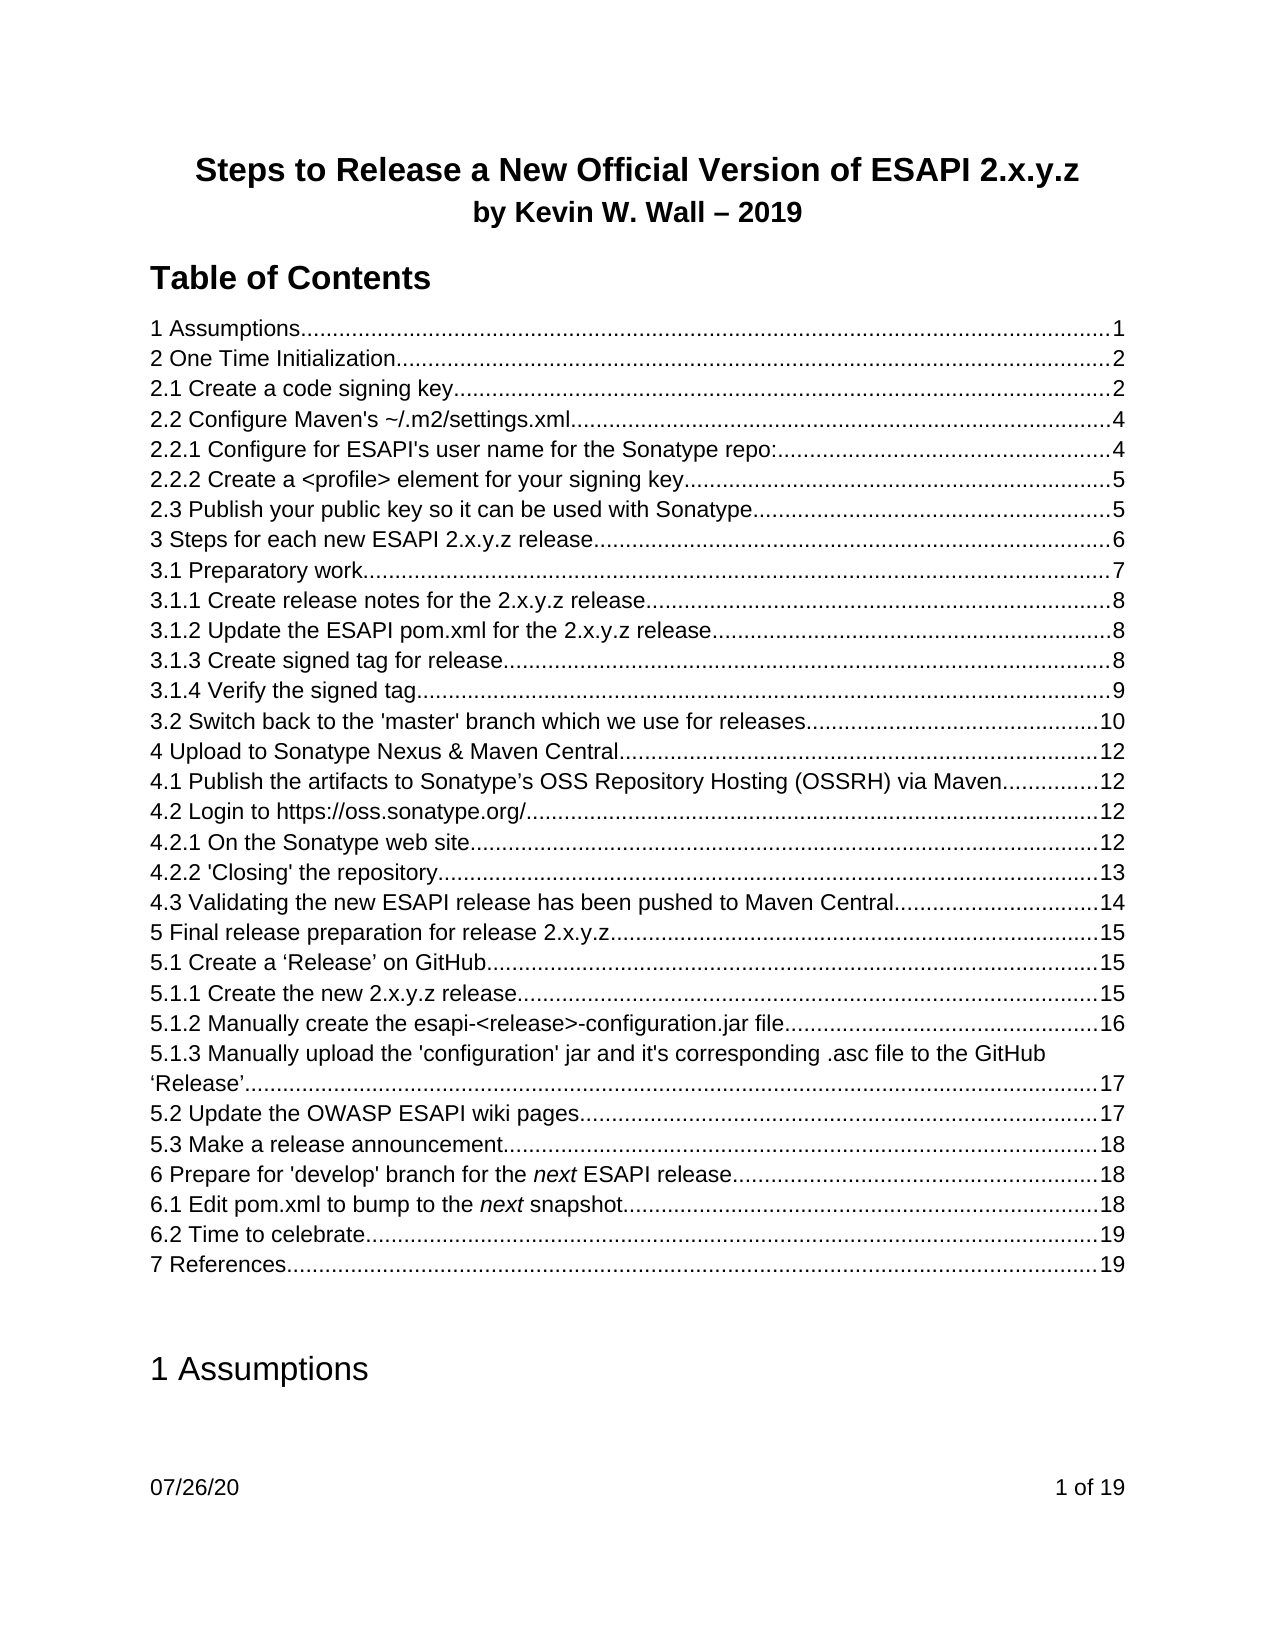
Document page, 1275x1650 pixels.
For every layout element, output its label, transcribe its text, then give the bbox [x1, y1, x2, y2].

title Steps to Release a New Official Version of ESAPI 2.x.y.z [150, 150, 1125, 188]
text 4.1 Publish the artifacts to Sonatype’s OSS Repository Hosting (OSSRH) via Maven 12 [150, 768, 1125, 794]
text by Kevin W. Wall – 2019 [150, 195, 1125, 228]
text 4.2 Login to https://oss.sonatype.org/ 12 [150, 798, 1125, 824]
text 3 Steps for each new ESAPI 2.x.y.z release 6 [150, 526, 1125, 553]
text 7 References 19 [150, 1251, 1125, 1278]
text 4.3 Validating the new ESAPI release has been pushed to Maven Central 14 [150, 889, 1125, 915]
text 5.1.1 Create the new 2.x.y.z release 15 [150, 979, 1125, 1006]
text 6 Prepare for 'develop' branch for the next ESAPI release 18 [150, 1161, 1125, 1187]
text 2.2 Configure Maven's ~/.m2/settings.xml 4 [150, 406, 1125, 432]
text 3.2 Switch back to the 'master' branch which we use for releases 10 [150, 708, 1125, 734]
subtitle Table of Contents [150, 258, 1125, 297]
text 5.2 Update the OWASP ESAPI wiki pages 17 [150, 1100, 1125, 1127]
subtitle Assumptions [150, 1349, 1125, 1388]
text 3.1.2 Update the ESAPI pom.xml for the 2.x.y.z release 8 [150, 617, 1125, 643]
text 3.1 Preparatory work 7 [150, 557, 1125, 583]
text 3.1.4 Verify the signed tag 9 [150, 677, 1125, 704]
text 5 Final release preparation for release 2.x.y.z 15 [150, 919, 1125, 945]
text 2.2.1 Configure for ESAPI's user name for the Sonatype repo: 4 [150, 436, 1125, 462]
text 3.1.3 Create signed tag for release 8 [150, 647, 1125, 673]
text 3.1.1 Create release notes for the 2.x.y.z release 8 [150, 587, 1125, 613]
text 1 Assumptions 1 [150, 315, 1125, 341]
text 5.3 Make a release announcement 18 [150, 1131, 1125, 1157]
text 4.2.2 'Closing' the repository 13 [150, 859, 1125, 885]
text 4.2.1 On the Sonatype web site 12 [150, 828, 1125, 855]
text 5.1.3 Manually upload the 'configuration' jar and it's corresponding .asc file to the GitHub ‘Release’. 17 [150, 1040, 1125, 1096]
text 6.2 Time to celebrate 19 [150, 1221, 1125, 1247]
text 5.1.2 Manually create the esapi-<release>-configuration.jar file 16 [150, 1010, 1125, 1036]
text 2.3 Publish your public key so it can be used with Sonatype 5 [150, 496, 1125, 522]
text 6.1 Edit pom.xml to bump to the next snapshot 18 [150, 1191, 1125, 1217]
text 2 One Time Initialization 2 [150, 345, 1125, 371]
text 4 Upload to Sonatype Nexus & Maven Central 12 [150, 738, 1125, 764]
text 2.1 Create a code signing key 2 [150, 375, 1125, 402]
text 2.2.2 Create a <profile> element for your signing key 5 [150, 466, 1125, 492]
text 5.1 Create a ‘Release’ on GitHub 15 [150, 949, 1125, 976]
